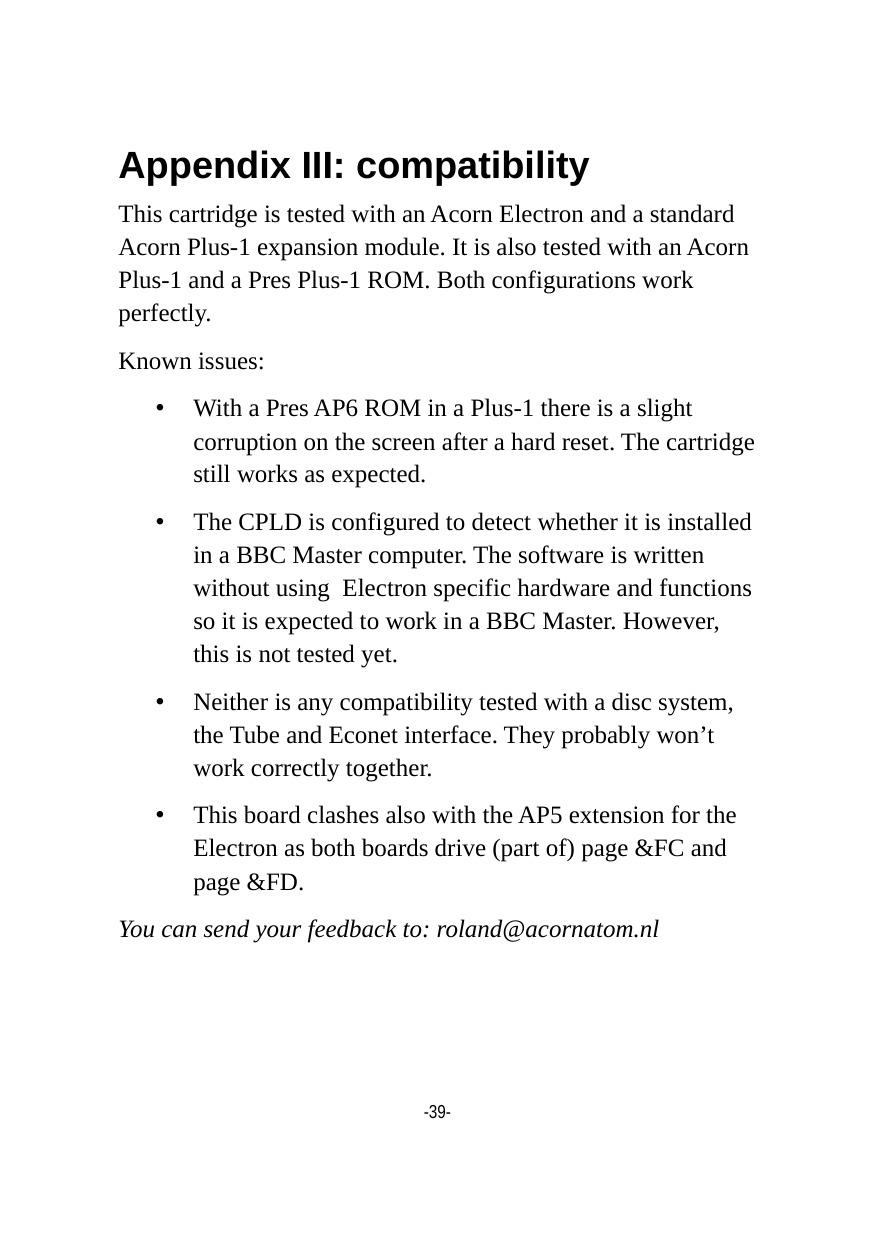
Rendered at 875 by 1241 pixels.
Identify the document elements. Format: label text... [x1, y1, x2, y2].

subtitle Appendix III: compatibility [118, 143, 756, 187]
text This cartridge is tested with an Acorn Electron and a standard Acorn Plus-1 expansion module. It is also tested with an Acorn Plus-1 and a Pres Plus-1 ROM. Both configurations work perfectly. [118, 199, 756, 327]
list Neither is any compatibility tested with a disc system, the Tube and Econet interface. They probably won’t work correctly together. [156, 687, 756, 782]
text You can send your feedback to: roland@acornatom.nl [118, 914, 756, 943]
text Known issues: [118, 346, 756, 375]
list The CPLD is configured to detect whether it is installed in a BBC Master computer. The software is written without using Electron specific hardware and functions so it is expected to work in a BBC Master. However, this is not tested yet. [156, 507, 756, 668]
list This board clashes also with the AP5 extension for the Electron as both boards drive (part of) page &FC and page &FD. [156, 801, 756, 895]
list With a Pres AP6 ROM in a Plus-1 there is a slight corruption on the screen after a hard reset. The cartridge still works as expected. [156, 393, 756, 488]
